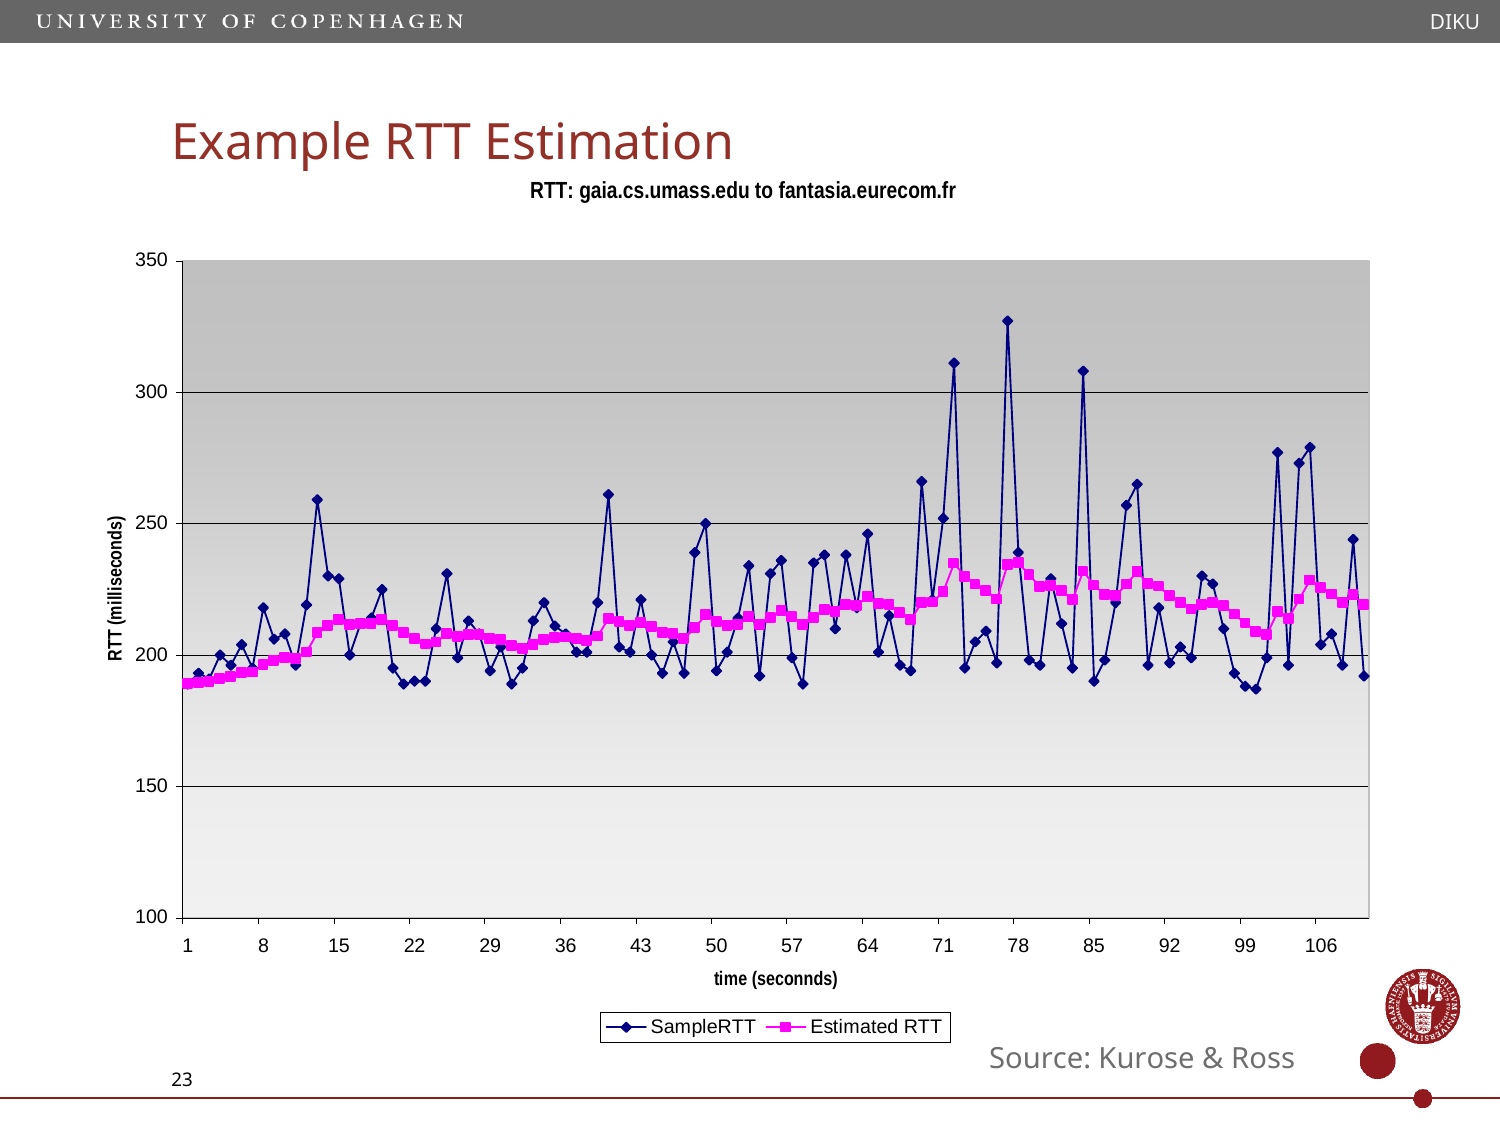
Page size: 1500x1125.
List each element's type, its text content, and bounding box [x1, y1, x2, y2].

text_box [171, 1067, 522, 1092]
text_box DIKU [469, 0, 1495, 43]
title Example RTT Estimation [171, 75, 1329, 146]
picture [0, 146, 1500, 1122]
text_box Source: Kurose & Ross [974, 1031, 1341, 1083]
